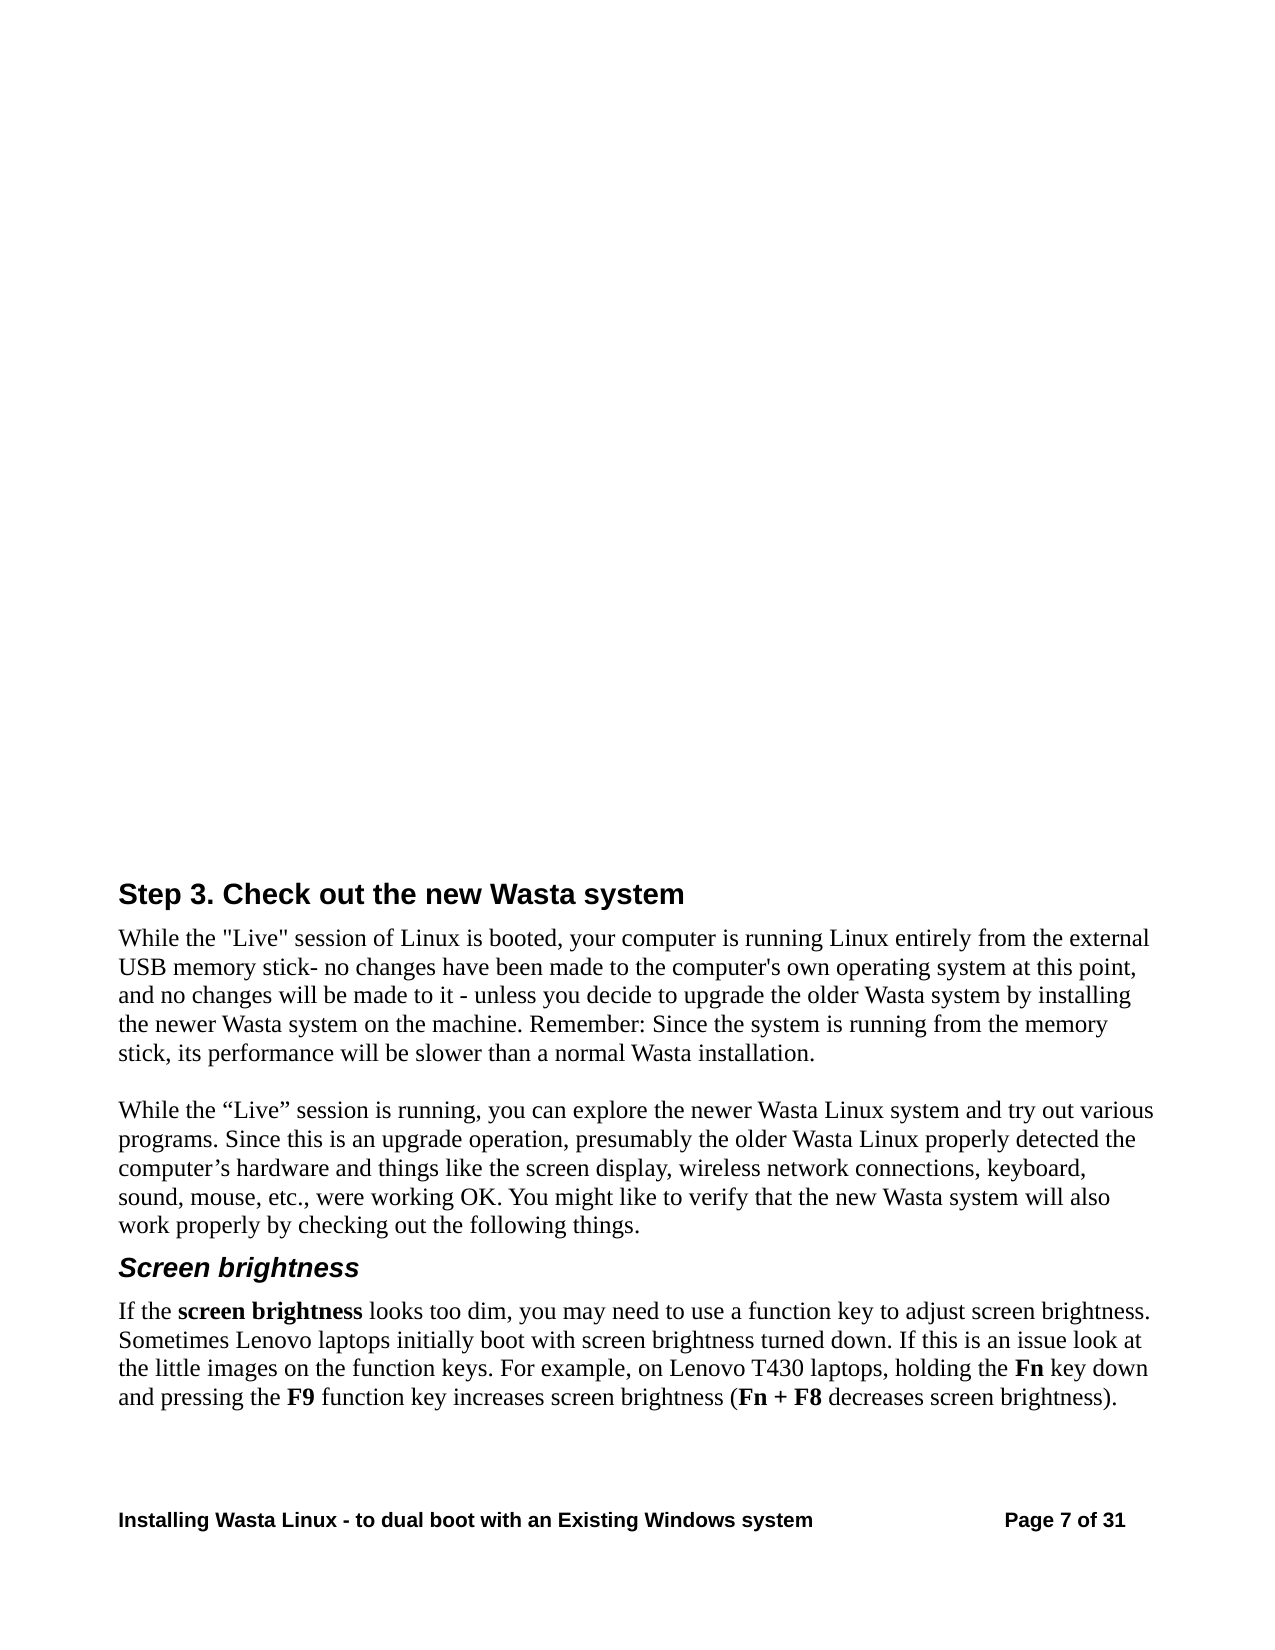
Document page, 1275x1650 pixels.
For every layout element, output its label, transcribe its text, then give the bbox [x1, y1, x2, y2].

subtitle Step 3. Check out the new Wasta system [118, 877, 1157, 910]
text If the screen brightness looks too dim, you may need to use a function key to adjust screen brightness. Sometimes Lenovo laptops initially boot with screen brightness turned down. If this is an issue look at the little images on the function keys. For example, on Lenovo T430 laptops, holding the Fn key down and pressing the F9 function key increases screen brightness (Fn + F8 decreases screen brightness). [118, 1296, 1157, 1411]
subtitle Screen brightness [118, 1252, 1157, 1283]
text While the “Live” session is running, you can explore the newer Wasta Linux system and try out various programs. Since this is an upgrade operation, presumably the older Wasta Linux properly detected the computer’s hardware and things like the screen display, wireless network connections, keyboard, sound, mouse, etc., were working OK. You might like to verify that the new Wasta system will also work properly by checking out the following things. [118, 1095, 1157, 1239]
text While the "Live" session of Linux is booted, your computer is running Linux entirely from the external USB memory stick- no changes have been made to the computer's own operating system at this point, and no changes will be made to it - unless you decide to upgrade the older Wasta system by installing the newer Wasta system on the machine. Remember: Since the system is running from the memory stick, its performance will be slower than a normal Wasta installation. [118, 923, 1157, 1067]
